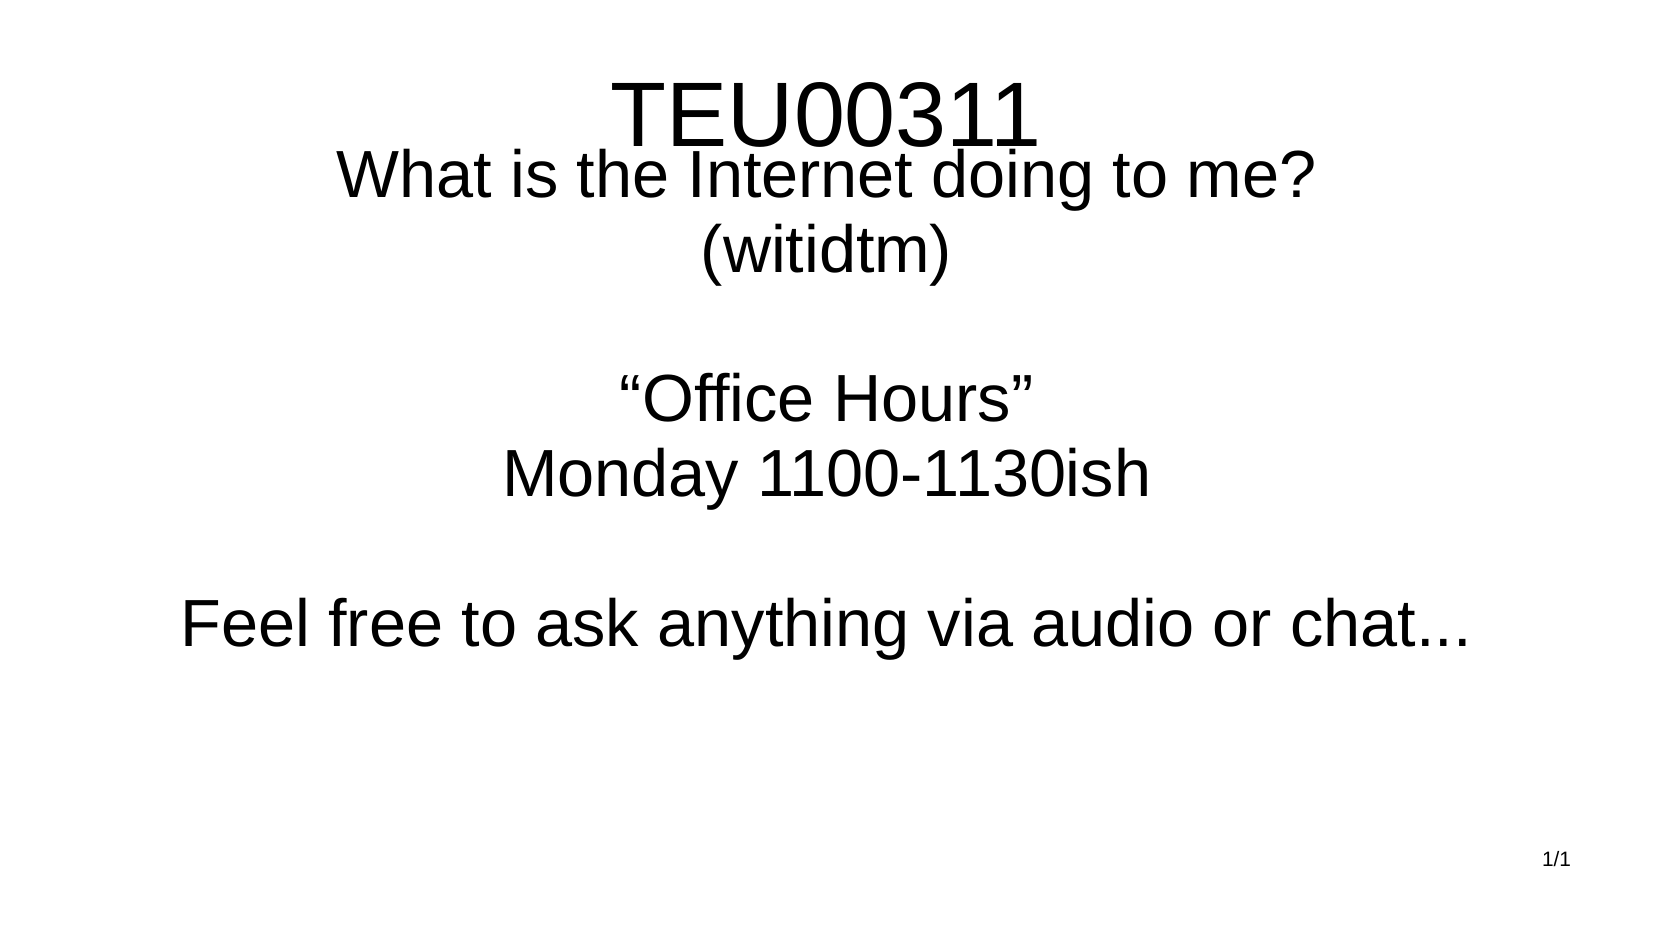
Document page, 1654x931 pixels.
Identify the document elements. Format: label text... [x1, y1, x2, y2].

subtitle What is the Internet doing to me? (witidtm) “Office Hours” Monday 1100-1130ish Feel free to ask anything via audio or chat... [82, 136, 1571, 838]
title TEU00311 [82, 37, 1571, 136]
